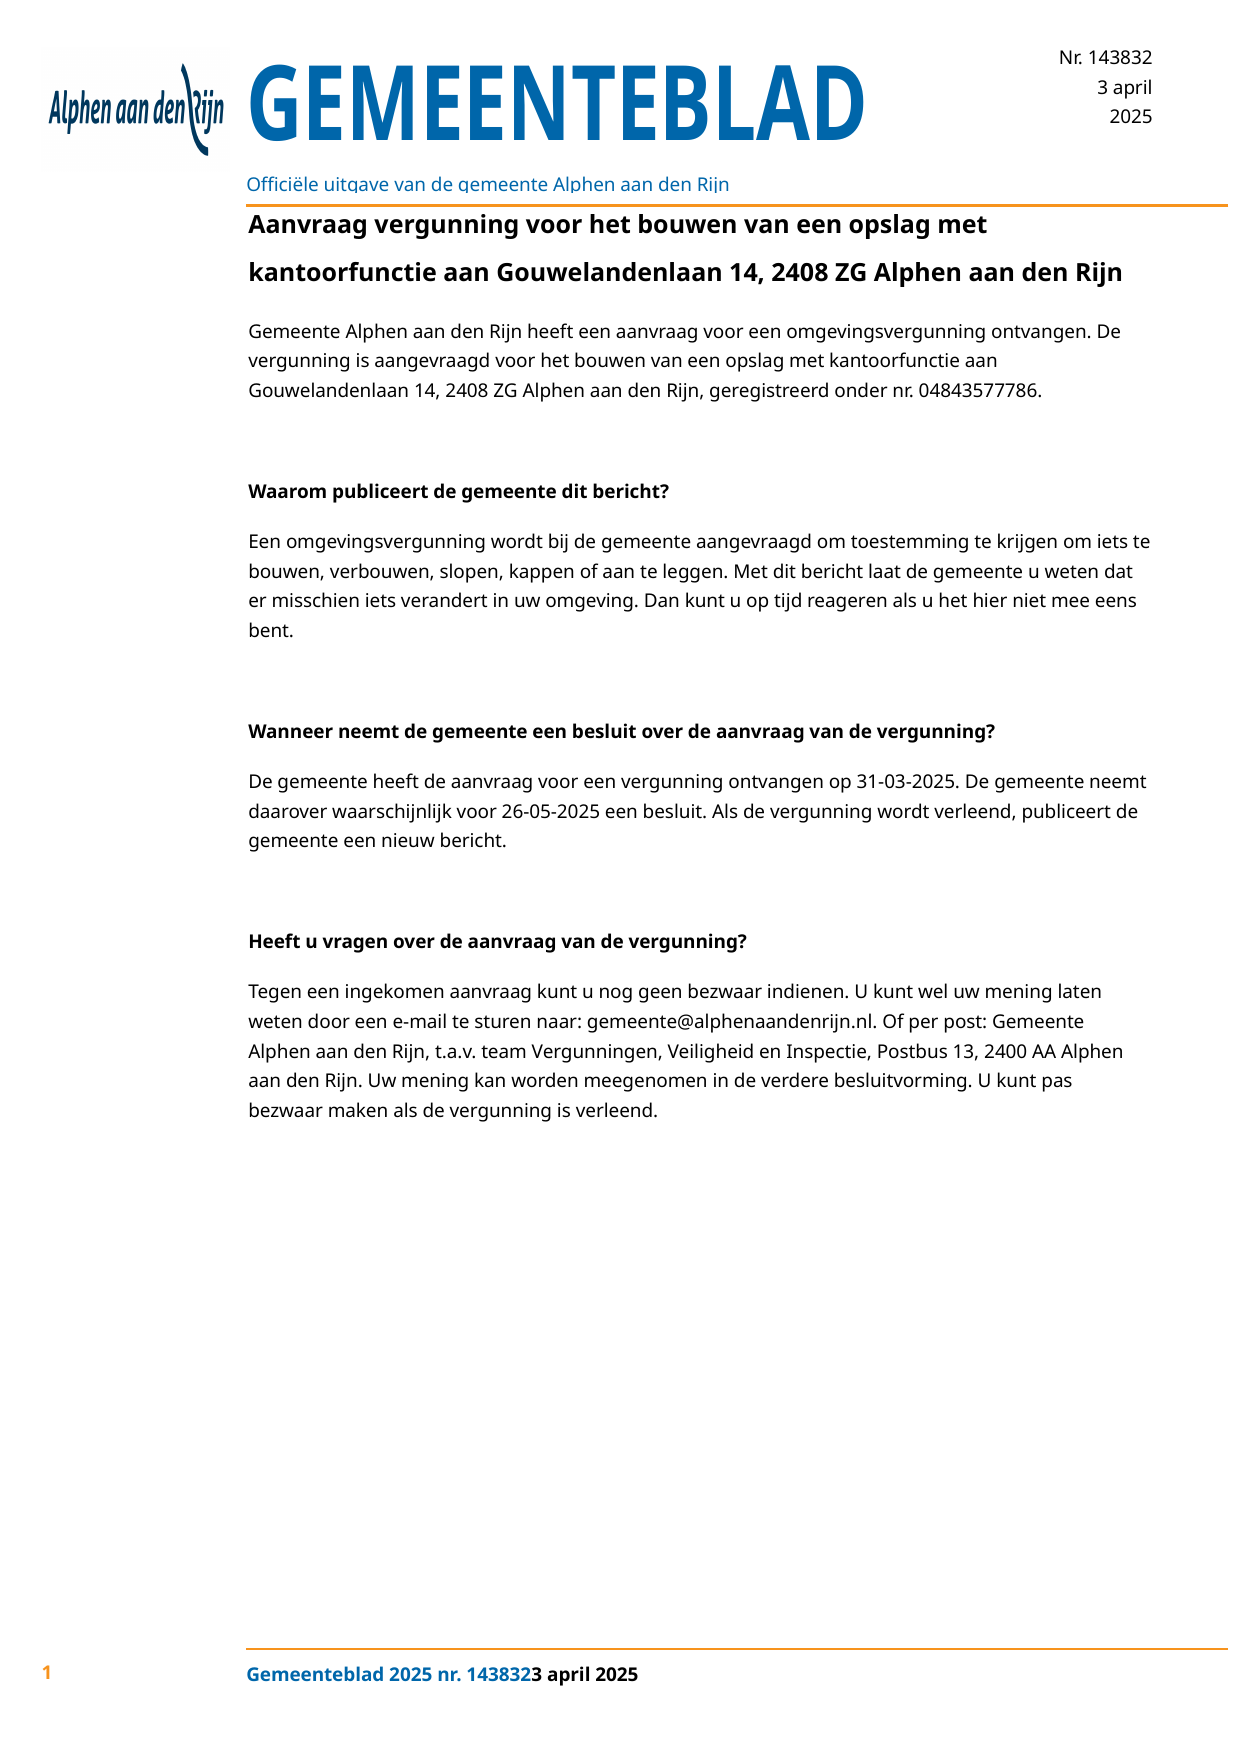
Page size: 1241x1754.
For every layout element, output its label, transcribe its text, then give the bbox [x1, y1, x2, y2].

text De gemeente heeft de aanvraag voor een vergunning ontvangen op 31-03-2025. De gemeente neemt daarover waarschijnlijk voor 26-05-2025 een besluit. Als de vergunning wordt verleend, publiceert de gemeente een nieuw bericht. [248, 768, 1152, 853]
text Gemeente Alphen aan den Rijn heeft een aanvraag voor een omgevingsvergunning ontvangen. De vergunning is aangevraagd voor het bouwen van een opslag met kantoorfunctie aan Gouwelandenlaan 14, 2408 ZG Alphen aan den Rijn, geregistreerd onder nr. 04843577786. [248, 318, 1152, 403]
text Aanvraag vergunning voor het bouwen van een opslag met kantoorfunctie aan Gouwelandenlaan 14, 2408 ZG Alphen aan den Rijn [248, 207, 1152, 288]
text Heeft u vragen over de aanvraag van de vergunning? [248, 928, 1152, 954]
text Tegen een ingekomen aanvraag kunt u nog geen bezwaar indienen. U kunt wel uw mening laten weten door een e-mail te sturen naar: gemeente@alphenaandenrijn.nl. Of per post: Gemeente Alphen aan den Rijn, t.a.v. team Vergunningen, Veiligheid en Inspectie, Postbus 13, 2400 AA Alphen aan den Rijn. Uw mening kan worden meegenomen in de verdere besluitvorming. U kunt pas bezwaar maken als de vergunning is verleend. [248, 979, 1152, 1123]
text Waarom publiceert de gemeente dit bericht? [248, 478, 1152, 504]
text Wanneer neemt de gemeente een besluit over de aanvraag van de vergunning? [248, 718, 1152, 744]
picture [41, 47, 231, 172]
text Een omgevingsvergunning wordt bij de gemeente aangevraagd om toestemming te krijgen om iets te bouwen, verbouwen, slopen, kappen of aan te leggen. Met dit bericht laat de gemeente u weten dat er misschien iets verandert in uw omgeving. Dan kunt u op tijd reageren als u het hier niet mee eens bent. [248, 528, 1152, 643]
